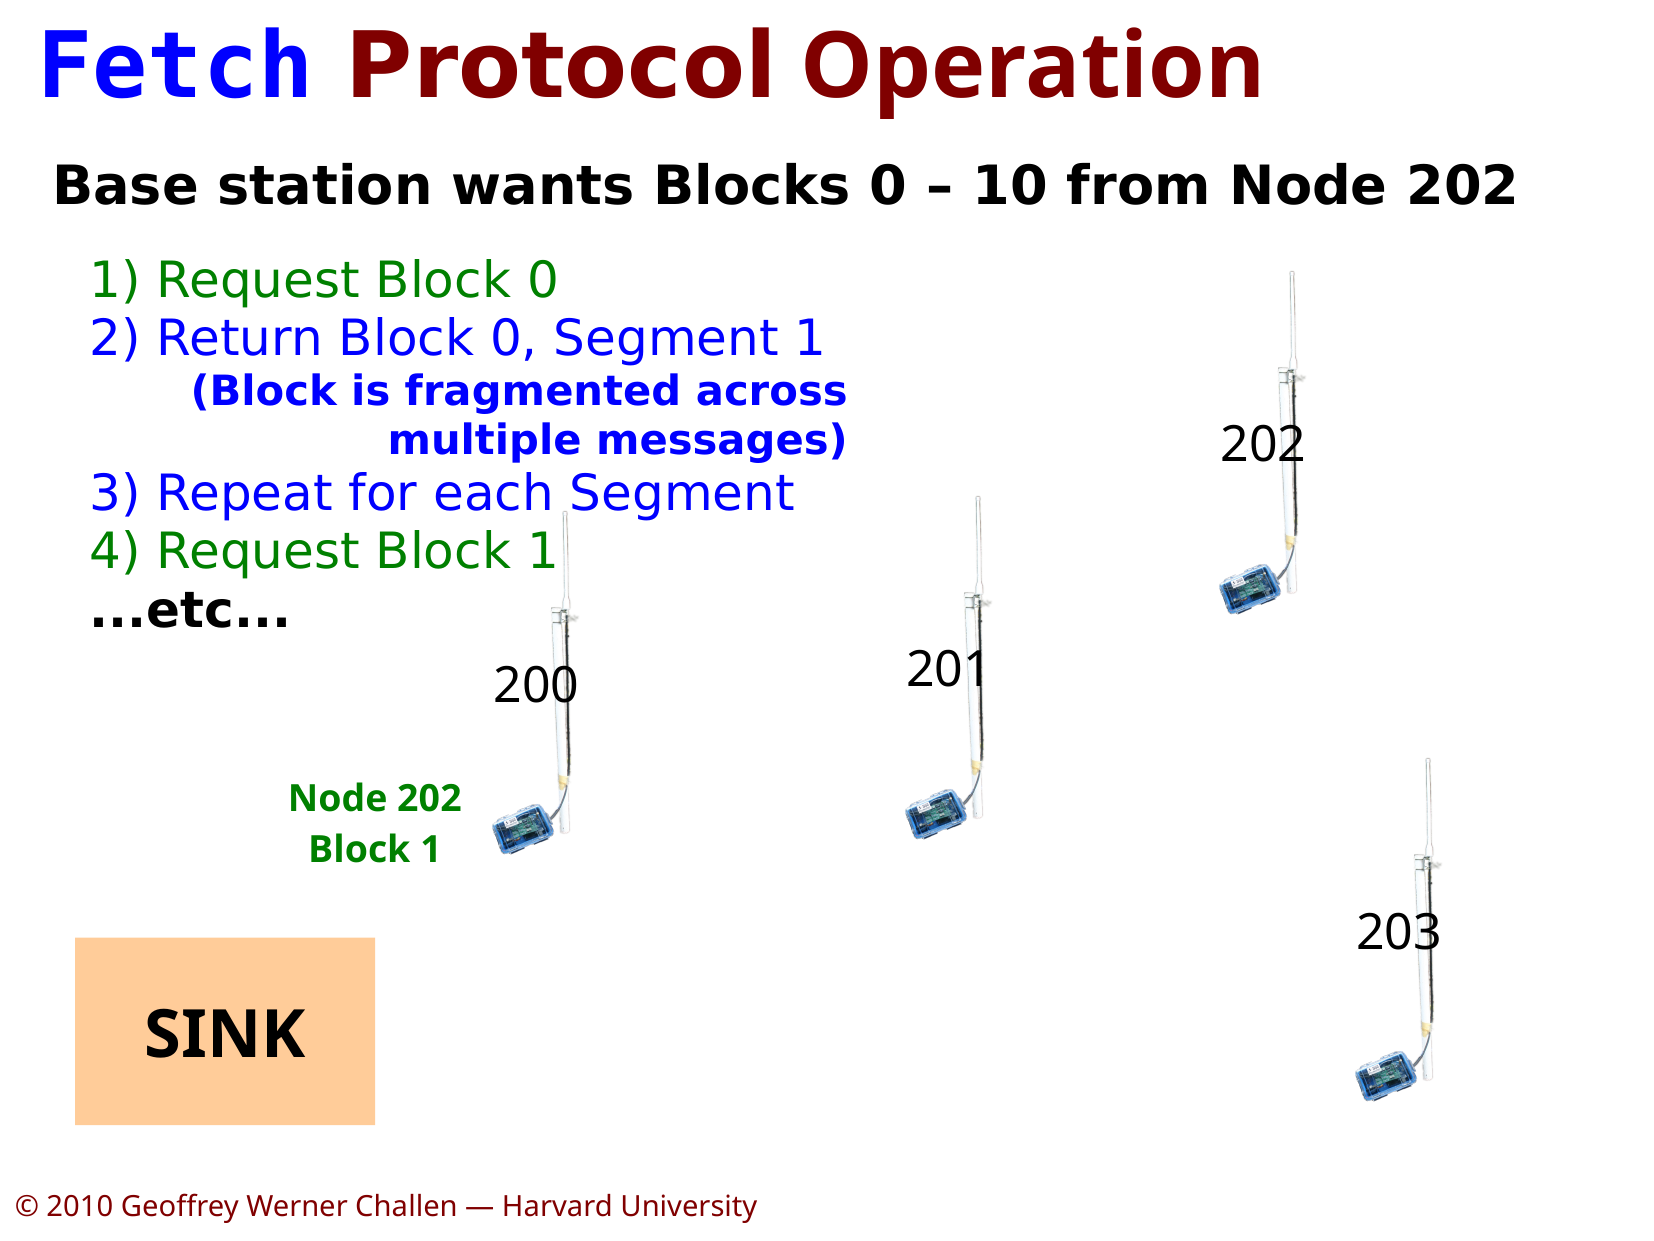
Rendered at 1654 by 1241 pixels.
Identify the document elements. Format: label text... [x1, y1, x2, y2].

picture [487, 647, 586, 863]
picture [1214, 262, 1313, 623]
title Fetch Protocol Operation [37, 7, 1613, 118]
text_box Node 202 Block 1 [262, 763, 488, 867]
text_box Base station wants Blocks 0 – 10 from Node 202 [37, 147, 1538, 226]
picture [1350, 749, 1449, 1110]
text_box 1) Request Block 0 2) Return Block 0, Segment 1 (Block is fragmented across multiple messages) 3) Repeat for each Segment 4) Request Block 1 ...etc... [75, 243, 863, 647]
text_box SINK [75, 937, 376, 1126]
picture [900, 487, 999, 848]
